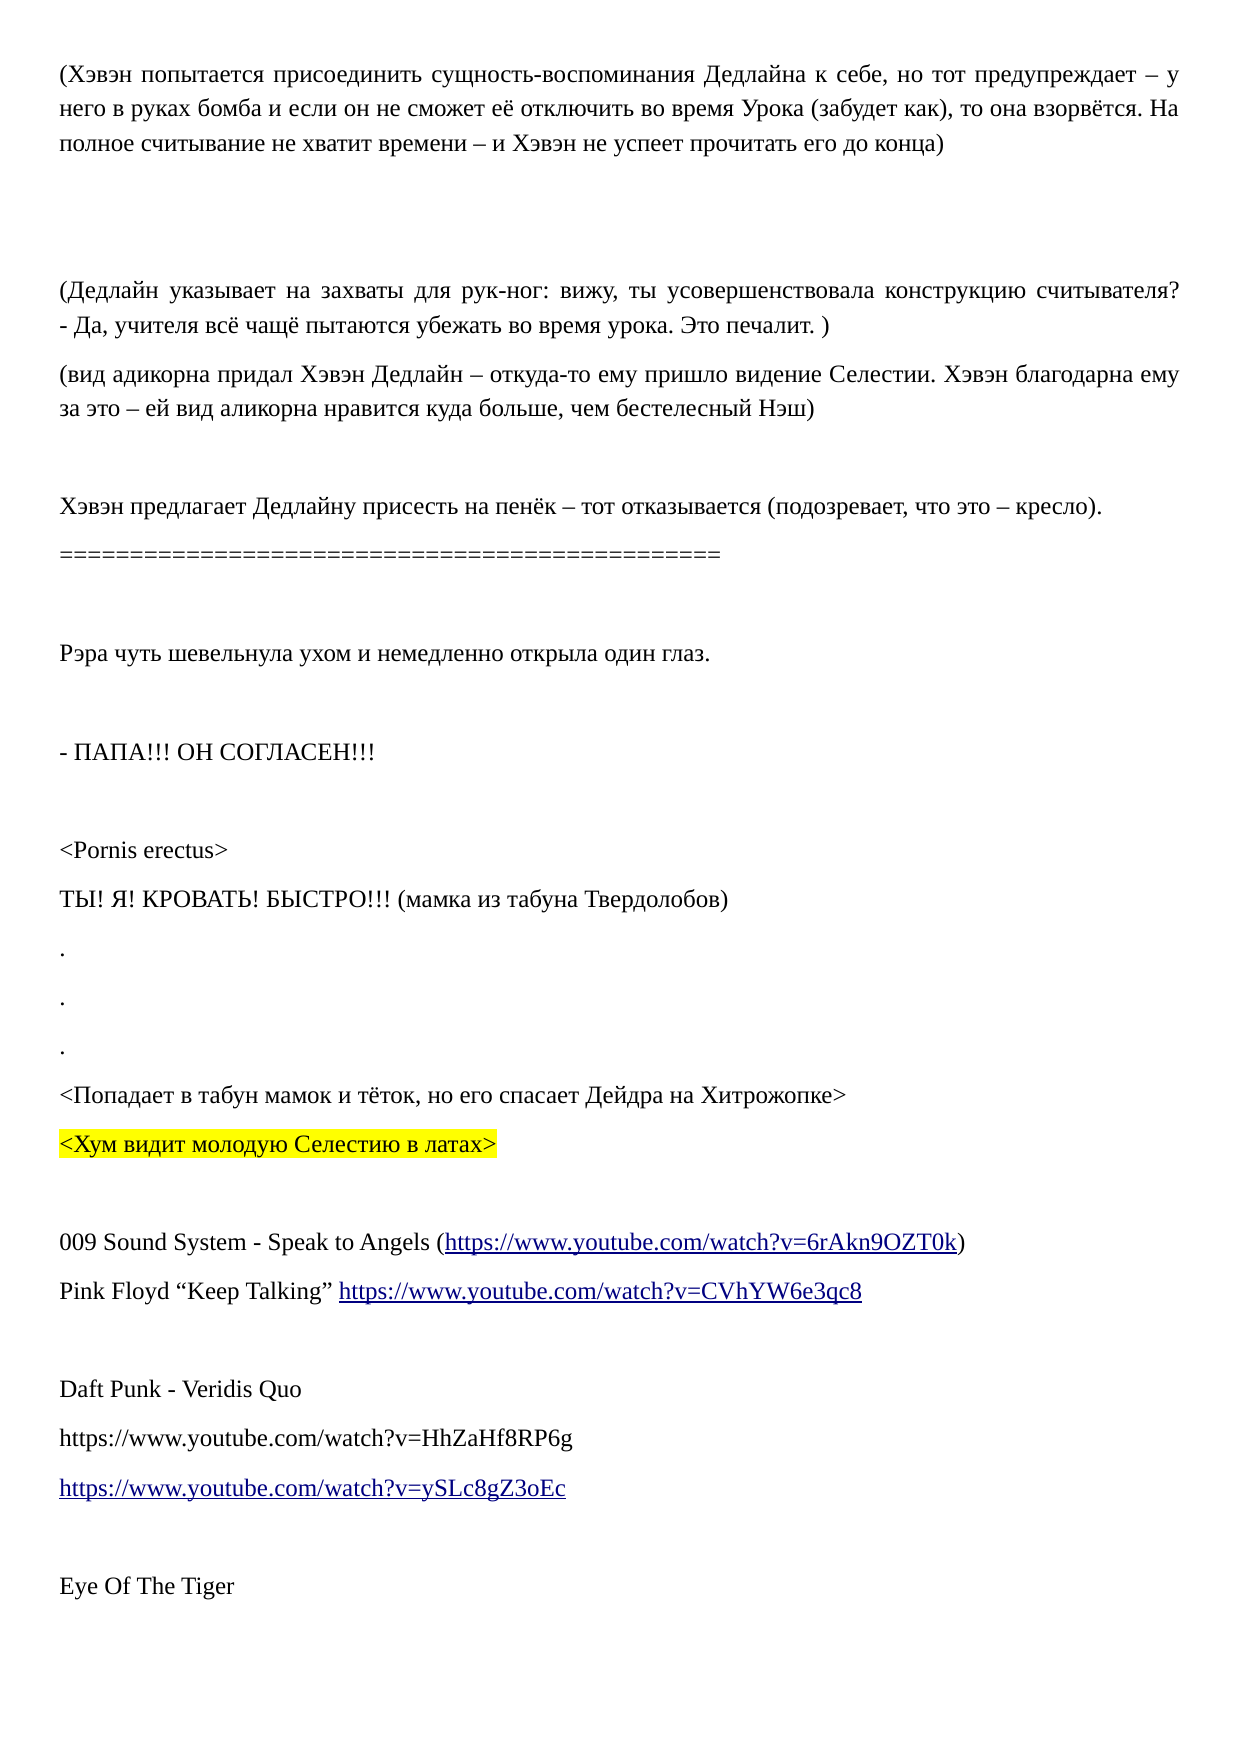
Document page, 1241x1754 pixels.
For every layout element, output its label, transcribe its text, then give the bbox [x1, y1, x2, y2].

text Рэра чуть шевельнула ухом и немедленно открыла один глаз. [59, 638, 1181, 667]
text (Хэвэн попытается присоединить сущность-воспоминания Дедлайна к себе, но тот предупреждает – у него в руках бомба и если он не сможет её отключить во время Урока (забудет как), то она взорвётся. На полное считывание не хватит времени – и Хэвэн не успеет прочитать его до конца) [59, 59, 1181, 157]
text =============================================== [59, 540, 1181, 569]
text Daft Punk - Veridis Quo [59, 1374, 1181, 1403]
text Eye Of The Tiger [59, 1571, 1181, 1599]
text <Попадает в табун мамок и тёток, но его спасает Дейдра на Хитрожопке> [59, 1080, 1181, 1109]
text <Pornis erectus> [59, 835, 1181, 863]
text ТЫ! Я! КРОВАТЬ! БЫСТРО!!! (мамка из табуна Твердолобов) [59, 884, 1181, 913]
text <Хум видит молодую Селестию в латах> [59, 1129, 1181, 1158]
text (вид адикорна придал Хэвэн Дедлайн – откуда-то ему пришло видение Селестии. Хэвэн благодарна ему за это – ей вид аликорна нравится куда больше, чем бестелесный Нэш) [59, 359, 1181, 422]
text 009 Sound System - Speak to Angels (https://www.youtube.com/watch?v=6rAkn9OZT0k) [59, 1227, 1181, 1256]
text (Дедлайн указывает на захваты для рук-ног: вижу, ты усовершенствовала конструкцию считывателя? - Да, учителя всё чащё пытаются убежать во время урока. Это печалит. ) [59, 275, 1181, 338]
text https://www.youtube.com/watch?v=HhZaHf8RP6g [59, 1423, 1181, 1452]
text - ПАПА!!! ОН СОГЛАСЕН!!! [59, 737, 1181, 765]
text . [59, 1031, 1181, 1060]
text . [59, 933, 1181, 962]
text . [59, 982, 1181, 1011]
text Pink Floyd “Keep Talking” https://www.youtube.com/watch?v=CVhYW6e3qc8 [59, 1276, 1181, 1305]
text Хэвэн предлагает Дедлайну присесть на пенёк – тот отказывается (подозревает, что это – кресло). [59, 491, 1181, 520]
text https://www.youtube.com/watch?v=ySLc8gZ3oEc [59, 1473, 1181, 1501]
